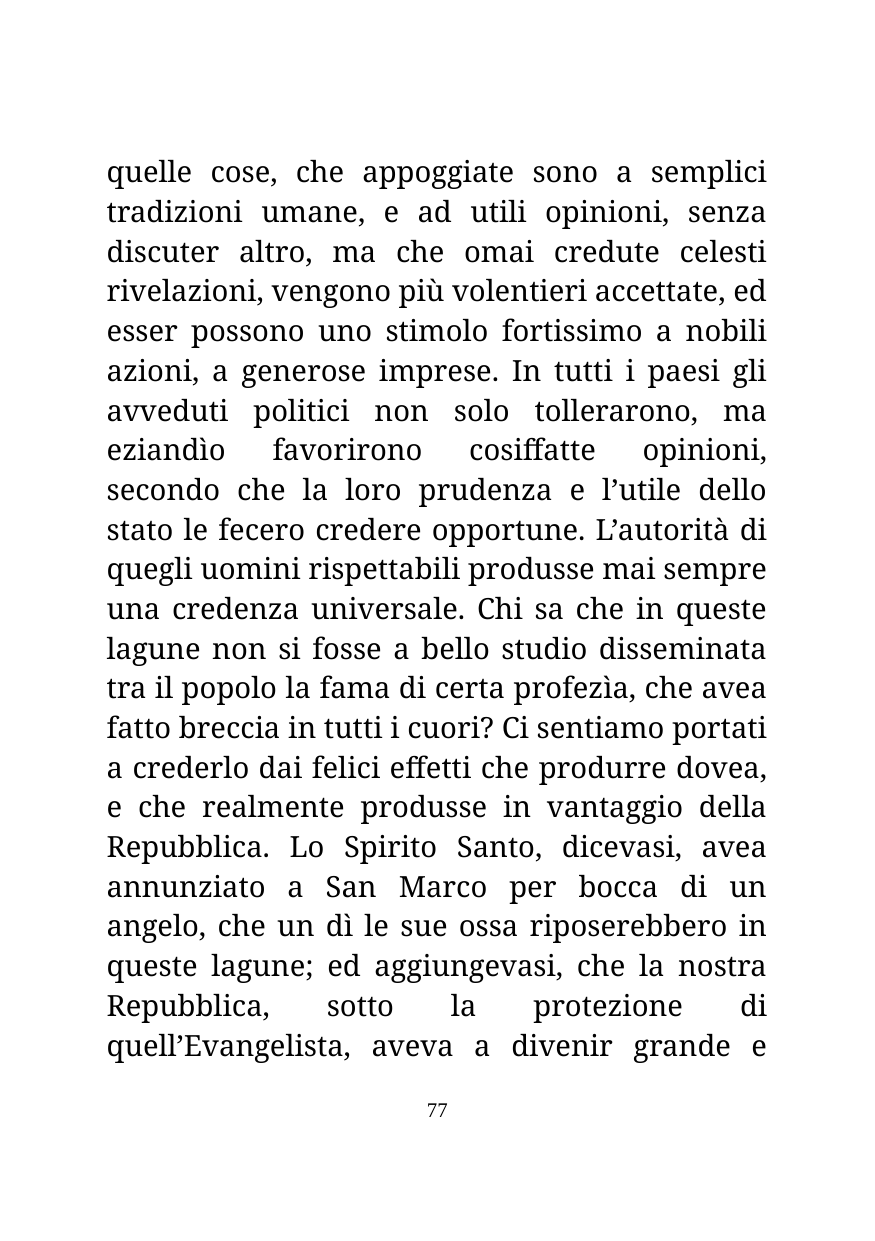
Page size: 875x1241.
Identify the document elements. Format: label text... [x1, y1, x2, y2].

text quelle cose, che appoggiate sono a semplici tradizioni umane, e ad utili opinioni, senza discuter altro, ma che omai credute celesti rivelazioni, vengono più volentieri accettate, ed esser possono uno stimolo fortissimo a nobili azioni, a generose imprese. In tutti i paesi gli avveduti politici non solo tollerarono, ma eziandìo favorirono cosiffatte opinioni, secondo che la loro prudenza e l’utile dello stato le fecero credere opportune. L’autorità di quegli uomini rispettabili produsse mai sempre una credenza universale. Chi sa che in queste lagune non si fosse a bello studio disseminata tra il popolo la fama di certa profezìa, che avea fatto breccia in tutti i cuori? Ci sentiamo portati a crederlo dai felici effetti che produrre dovea, e che realmente produsse in vantaggio della Repubblica. Lo Spirito Santo, dicevasi, avea annunziato a San Marco per bocca di un angelo, che un dì le sue ossa riposerebbero in queste lagune; ed aggiungevasi, che la nostra Repubblica, sotto la protezione di quell’Evangelista, aveva a divenir grande e [106, 152, 768, 1064]
